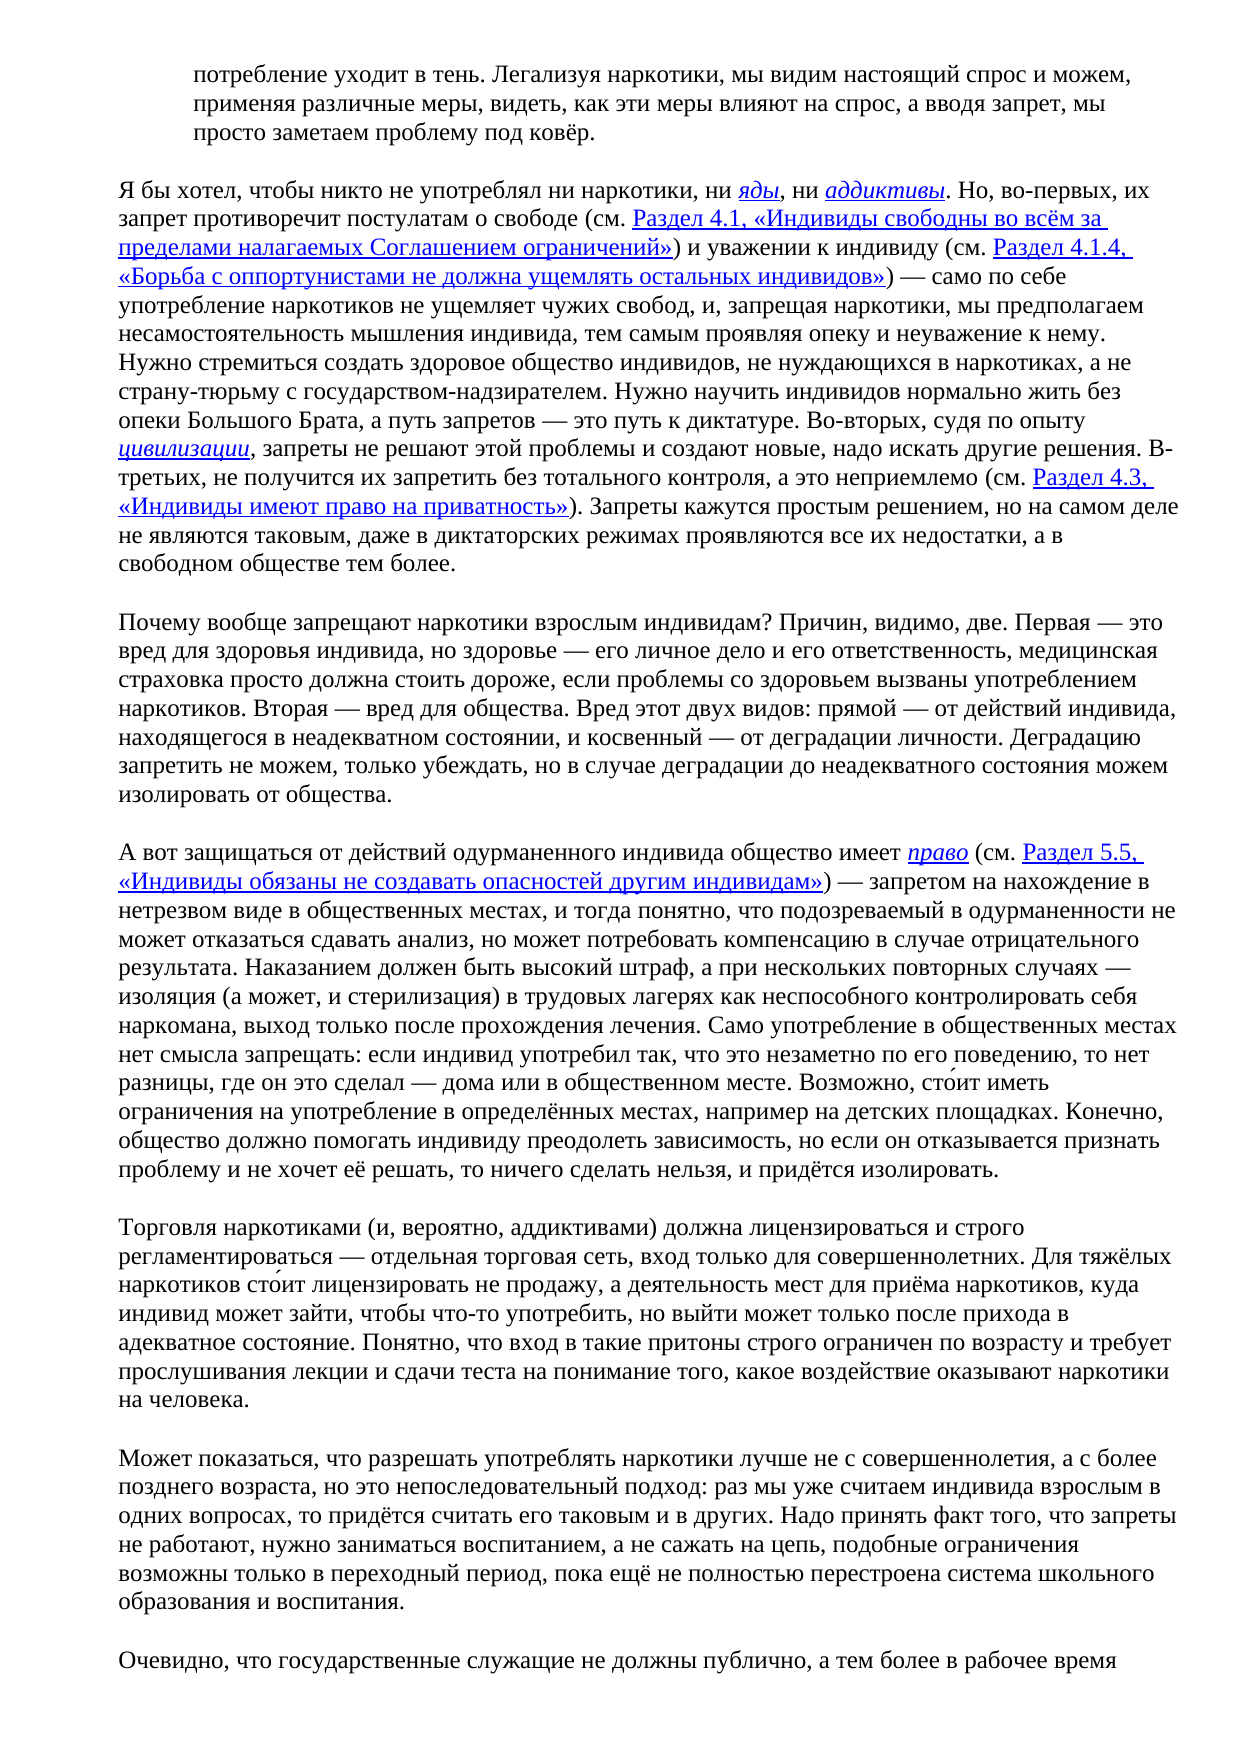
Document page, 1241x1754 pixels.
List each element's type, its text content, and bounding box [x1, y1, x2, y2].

text Я бы хотел, чтобы никто не употреблял ни наркотики, ни яды, ни аддиктивы. Но, во-первых, их запрет противоречит постулатам о свободе (см. Раздел 4.1, «Индивиды свободны во всём за пределами налагаемых Соглашением ограничений») и уважении к индивиду (см. Раздел 4.1.4, «Борьба с оппортунистами не должна ущемлять остальных индивидов») — само по себе употребление наркотиков не ущемляет чужих свобод, и, запрещая наркотики, мы предполагаем несамостоятельность мышления индивида, тем самым проявляя опеку и неуважение к нему. Нужно стремиться создать здоровое общество индивидов, не нуждающихся в наркотиках, а не страну-тюрьму с государством-надзирателем. Нужно научить индивидов нормально жить без опеки Большого Брата, а путь запретов — это путь к диктатуре. Во-вторых, судя по опыту цивилизации, запреты не решают этой проблемы и создают новые, надо искать другие решения. В-третьих, не получится их запретить без тотального контроля, а это неприемлемо (см. Раздел 4.3, «Индивиды имеют право на приватность»). Запреты кажутся простым решением, но на самом деле не являются таковым, даже в диктаторских режимах проявляются все их недостатки, а в свободном обществе тем более. [118, 175, 1181, 577]
text Торговля наркотиками (и, вероятно, аддиктивами) должна лицензироваться и строго регламентироваться — отдельная торговая сеть, вход только для совершеннолетних. Для тяжёлых наркотиков сто́ит лицензировать не продажу, а деятельность мест для приёма наркотиков, куда индивид может зайти, чтобы что-то употребить, но выйти может только после прихода в адекватное состояние. Понятно, что вход в такие притоны строго ограничен по возрасту и требует прослушивания лекции и сдачи теста на понимание того, какое воздействие оказывают наркотики на человека. [118, 1212, 1181, 1413]
text Очевидно, что государственные служащие не должны публично, а тем более в рабочее время [118, 1645, 1181, 1673]
text Может показаться, что разрешать употреблять наркотики лучше не с совершеннолетия, а с более позднего возраста, но это непоследовательный подход: раз мы уже считаем индивида взрослым в одних вопросах, то придётся считать его таковым и в других. Надо принять факт того, что запреты не работают, нужно заниматься воспитанием, а не сажать на цепь, подобные ограничения возможны только в переходный период, пока ещё не полностью перестроена система школьного образования и воспитания. [118, 1443, 1181, 1615]
list потребление уходит в тень. Легализуя наркотики, мы видим настоящий спрос и можем, применяя различные меры, видеть, как эти меры влияют на спрос, а вводя запрет, мы просто заметаем проблему под ковёр. [156, 59, 1181, 145]
text А вот защищаться от действий одурманенного индивида общество имеет право (см. Раздел 5.5, «Индивиды обязаны не создавать опасностей другим индивидам») — запретом на нахождение в нетрезвом виде в общественных местах, и тогда понятно, что подозреваемый в одурманенности не может отказаться сдавать анализ, но может потребовать компенсацию в случае отрицательного результата. Наказанием должен быть высокий штраф, а при нескольких повторных случаях — изоляция (а может, и стерилизация) в трудовых лагерях как неспособного контролировать себя наркомана, выход только после прохождения лечения. Само употребление в общественных местах нет смысла запрещать: если индивид употребил так, что это незаметно по его поведению, то нет разницы, где он это сделал — дома или в общественном месте. Возможно, сто́ит иметь ограничения на употребление в определённых местах, например на детских площадках. Конечно, общество должно помогать индивиду преодолеть зависимость, но если он отказывается признать проблему и не хочет её решать, то ничего сделать нельзя, и придётся изолировать. [118, 837, 1181, 1182]
text Почему вообще запрещают наркотики взрослым индивидам? Причин, видимо, две. Первая — это вред для здоровья индивида, но здоровье — его личное дело и его ответственность, медицинская страховка просто должна стоить дороже, если проблемы со здоровьем вызваны употреблением наркотиков. Вторая — вред для общества. Вред этот двух видов: прямой — от действий индивида, находящегося в неадекватном состоянии, и косвенный — от деградации личности. Деградацию запретить не можем, только убеждать, но в случае деградации до неадекватного состояния можем изолировать от общества. [118, 607, 1181, 808]
